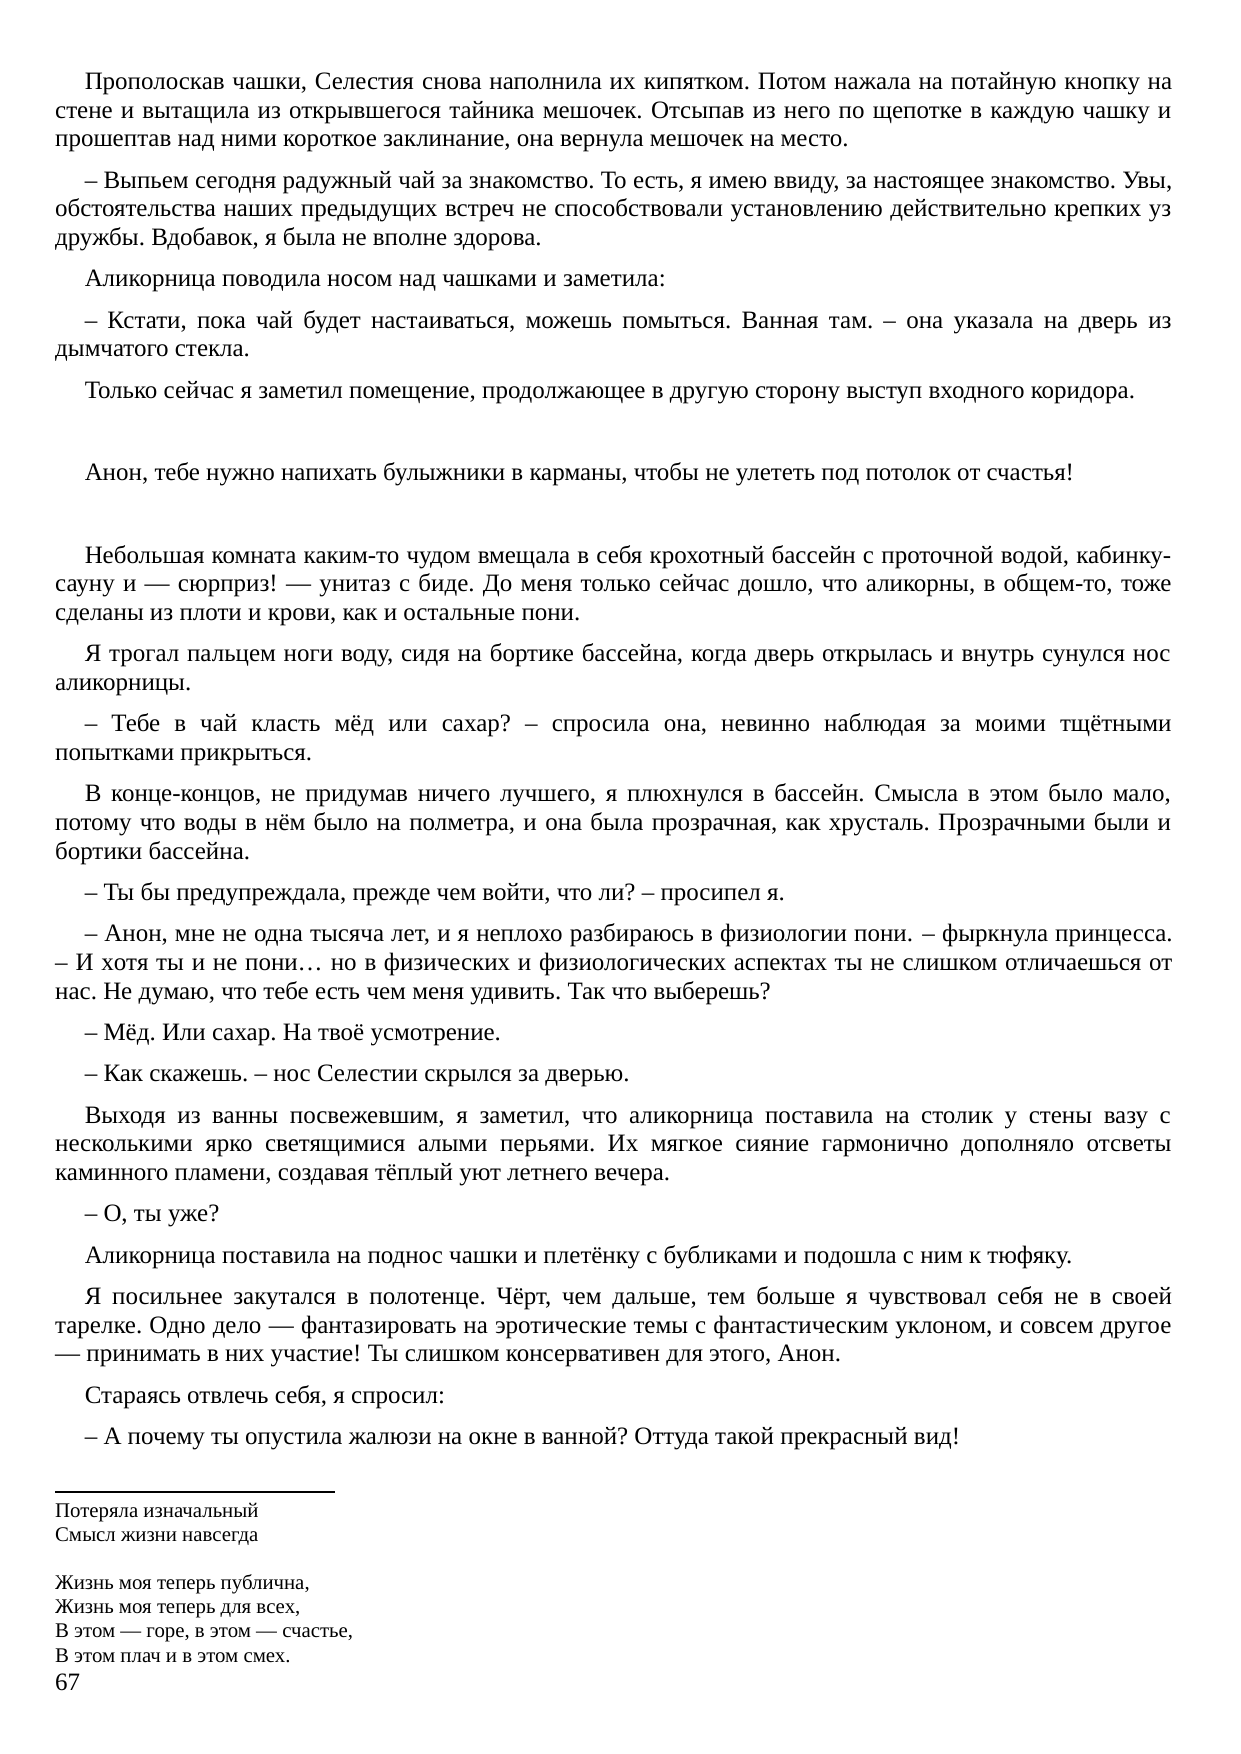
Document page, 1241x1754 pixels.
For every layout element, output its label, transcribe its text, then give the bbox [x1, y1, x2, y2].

text Жизнь моя теперь публична, [55, 1570, 1173, 1594]
text В конце-концов, не придумав ничего лучшего, я плюхнулся в бассейн. Смысла в этом было мало, потому что воды в нём было на полметра, и она была прозрачная, как хрусталь. Прозрачными были и бортики бассейна. [55, 778, 1173, 865]
text – Анон, мне не одна тысяча лет, и я неплохо разбираюсь в физиологии пони. – фыркнула принцесса. – И хотя ты и не пони… но в физических и физиологических аспектах ты не слишком отличаешься от нас. Не думаю, что тебе есть чем меня удивить. Так что выберешь? [55, 918, 1173, 1005]
text Смысл жизни навсегда [55, 1522, 1173, 1546]
text – Мёд. Или сахар. На твоё усмотрение. [55, 1017, 1173, 1046]
text Анон, тебе нужно напихать булыжники в карманы, чтобы не улететь под потолок от счастья! [55, 457, 1173, 486]
text – Ты бы предупреждала, прежде чем войти, что ли? – просипел я. [55, 877, 1173, 906]
text – О, ты уже? [55, 1198, 1173, 1227]
text Потеряла изначальный [55, 1498, 1173, 1522]
text В этом плач и в этом смех. [55, 1642, 1173, 1667]
text Я трогал пальцем ноги воду, сидя на бортике бассейна, когда дверь открылась и внутрь сунулся нос аликорницы. [55, 638, 1173, 696]
text Прополоскав чашки, Селестия снова наполнила их кипятком. Потом нажала на потайную кнопку на стене и вытащила из открывшегося тайника мешочек. Отсыпав из него по щепотке в каждую чашку и прошептав над ними короткое заклинание, она вернула мешочек на место. [55, 66, 1173, 152]
text Аликорница поставила на поднос чашки и плетёнку с бубликами и подошла с ним к тюфяку. [55, 1240, 1173, 1268]
text Стараясь отвлечь себя, я спросил: [55, 1380, 1173, 1408]
text Я посильнее закутался в полотенце. Чёрт, чем дальше, тем больше я чувствовал себя не в своей тарелке. Одно дело — фантазировать на эротические темы с фантастическим уклоном, и совсем другое — принимать в них участие! Ты слишком консервативен для этого, Анон. [55, 1281, 1173, 1367]
text – Как скажешь. – нос Селестии скрылся за дверью. [55, 1058, 1173, 1087]
text В этом — горе, в этом — счастье, [55, 1618, 1173, 1642]
text Только сейчас я заметил помещение, продолжающее в другую сторону выступ входного коридора. [55, 375, 1173, 403]
text – Кстати, пока чай будет настаиваться, можешь помыться. Ванная там. – она указала на дверь из дымчатого стекла. [55, 305, 1173, 362]
text Жизнь моя теперь для всех, [55, 1594, 1173, 1618]
text Выходя из ванны посвежевшим, я заметил, что аликорница поставила на столик у стены вазу с несколькими ярко светящимися алыми перьями. Их мягкое сияние гармонично дополняло отсветы каминного пламени, создавая тёплый уют летнего вечера. [55, 1100, 1173, 1186]
text – Выпьем сегодня радужный чай за знакомство. То есть, я имею ввиду, за настоящее знакомство. Увы, обстоятельства наших предыдущих встреч не способствовали установлению действительно крепких уз дружбы. Вдобавок, я была не вполне здорова. [55, 165, 1173, 251]
text – А почему ты опустила жалюзи на окне в ванной? Оттуда такой прекрасный вид! [55, 1421, 1173, 1450]
text Аликорница поводила носом над чашками и заметила: [55, 263, 1173, 292]
text Небольшая комната каким-то чудом вмещала в себя крохотный бассейн с проточной водой, кабинку-сауну и — сюрприз! — унитаз с биде. До меня только сейчас дошло, что аликорны, в общем-то, тоже сделаны из плоти и крови, как и остальные пони. [55, 540, 1173, 626]
text – Тебе в чай класть мёд или сахар? – спросила она, невинно наблюдая за моими тщётными попытками прикрыться. [55, 708, 1173, 766]
